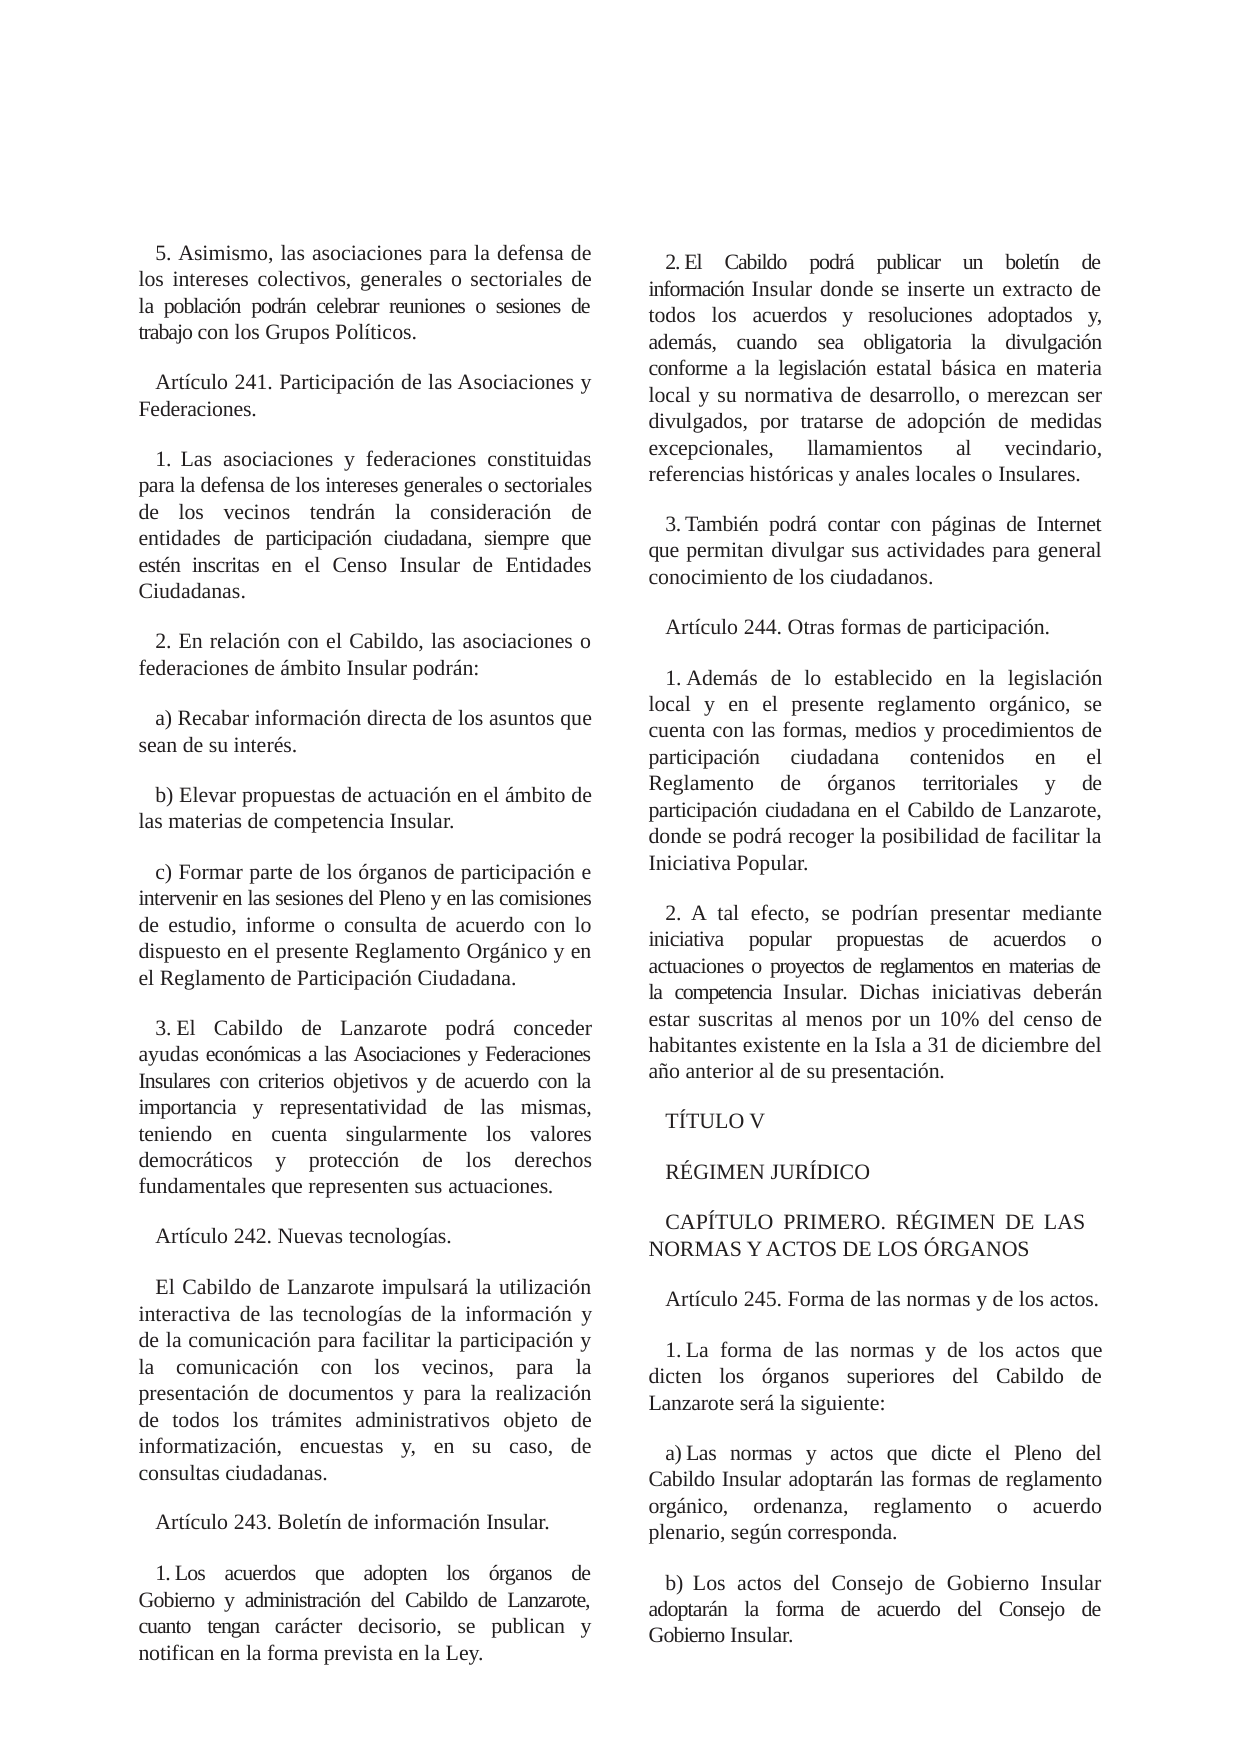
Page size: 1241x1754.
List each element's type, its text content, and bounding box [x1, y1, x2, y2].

list Además de lo establecido en la legislación local y en el presente reglamento orgánico, se cuenta con las formas, medios y procedimientos de participación ciudadana contenidos en el Reglamento de órganos territoriales y de participación ciudadana en el Cabildo de Lanzarote, donde se podrá recoger la posibilidad de facilitar la Iniciativa Popular. [648, 664, 1102, 875]
list También podrá contar con páginas de Internet que permitan divulgar sus actividades para general conocimiento de los ciudadanos. [648, 511, 1102, 589]
list Formar parte de los órganos de participación e intervenir en las sesiones del Pleno y en las comisiones de estudio, informe o consulta de acuerdo con lo dispuesto en el presente Reglamento Orgánico y en el Reglamento de Participación Ciudadana. [138, 859, 592, 990]
list La forma de las normas y de los actos que dicten los órganos superiores del Cabildo de Lanzarote será la siguiente: [648, 1337, 1102, 1415]
list Las asociaciones y federaciones constituidas para la defensa de los intereses generales o sectoriales de los vecinos tendrán la consideración de entidades de participación ciudadana, siempre que estén inscritas en el Censo Insular de Entidades Ciudadanas. [138, 446, 592, 603]
text Artículo 243. Boletín de información Insular. [155, 1509, 596, 1534]
list Recabar información directa de los asuntos que sean de su interés. [138, 705, 592, 757]
text TÍTULO V RÉGIMEN JURÍDICO [665, 1108, 872, 1184]
list Elevar propuestas de actuación en el ámbito de las materias de competencia Insular. [138, 782, 592, 834]
text El Cabildo de Lanzarote impulsará la utilización interactiva de las tecnologías de la información y de la comunicación para facilitar la participación y la comunicación con los vecinos, para la presentación de documentos y para la realización de todos los trámites administrativos objeto de informatización, encuestas y, en su caso, de consultas ciudadanas. [138, 1274, 592, 1485]
list A tal efecto, se podrían presentar mediante iniciativa popular propuestas de acuerdos o actuaciones o proyectos de reglamentos en materias de la competencia Insular. Dichas iniciativas deberán estar suscritas al menos por un 10% del censo de habitantes existente en la Isla a 31 de diciembre del año anterior al de su presentación. [648, 900, 1102, 1084]
text Artículo 245. Forma de las normas y de los actos. [665, 1286, 1113, 1311]
text Artículo 242. Nuevas tecnologías. [155, 1223, 596, 1249]
text Artículo 241. Participación de las Asociaciones y Federaciones. [138, 369, 592, 421]
list Los actos del Consejo de Gobierno Insular adoptarán la forma de acuerdo del Consejo de Gobierno Insular. [648, 1569, 1102, 1648]
list El Cabildo de Lanzarote podrá conceder ayudas económicas a las Asociaciones y Federaciones Insulares con criterios objetivos y de acuerdo con la importancia y representatividad de las mismas, teniendo en cuenta singularmente los valores democráticos y protección de los derechos fundamentales que representen sus actuaciones. [138, 1015, 592, 1199]
list El Cabildo podrá publicar un boletín de información Insular donde se inserte un extracto de todos los acuerdos y resoluciones adoptados y, además, cuando sea obligatoria la divulgación conforme a la legislación estatal básica en materia local y su normativa de desarrollo, o merezcan ser divulgados, por tratarse de adopción de medidas excepcionales, llamamientos al vecindario, referencias históricas y anales locales o Insulares. [648, 249, 1102, 486]
list Los acuerdos que adopten los órganos de Gobierno y administración del Cabildo de Lanzarote, cuanto tengan carácter decisorio, se publican y notifican en la forma prevista en la Ley. [138, 1560, 592, 1665]
text CAPÍTULO PRIMERO. RÉGIMEN DE LAS NORMAS Y ACTOS DE LOS ÓRGANOS [648, 1209, 1113, 1261]
list Asimismo, las asociaciones para la defensa de los intereses colectivos, generales o sectoriales de la población podrán celebrar reuniones o sesiones de trabajo con los Grupos Políticos. [138, 240, 592, 344]
text Artículo 244. Otras formas de participación. [665, 614, 1113, 639]
list En relación con el Cabildo, las asociaciones o federaciones de ámbito Insular podrán: [138, 628, 592, 680]
list Las normas y actos que dicte el Pleno del Cabildo Insular adoptarán las formas de reglamento orgánico, ordenanza, reglamento o acuerdo plenario, según corresponda. [648, 1440, 1102, 1544]
